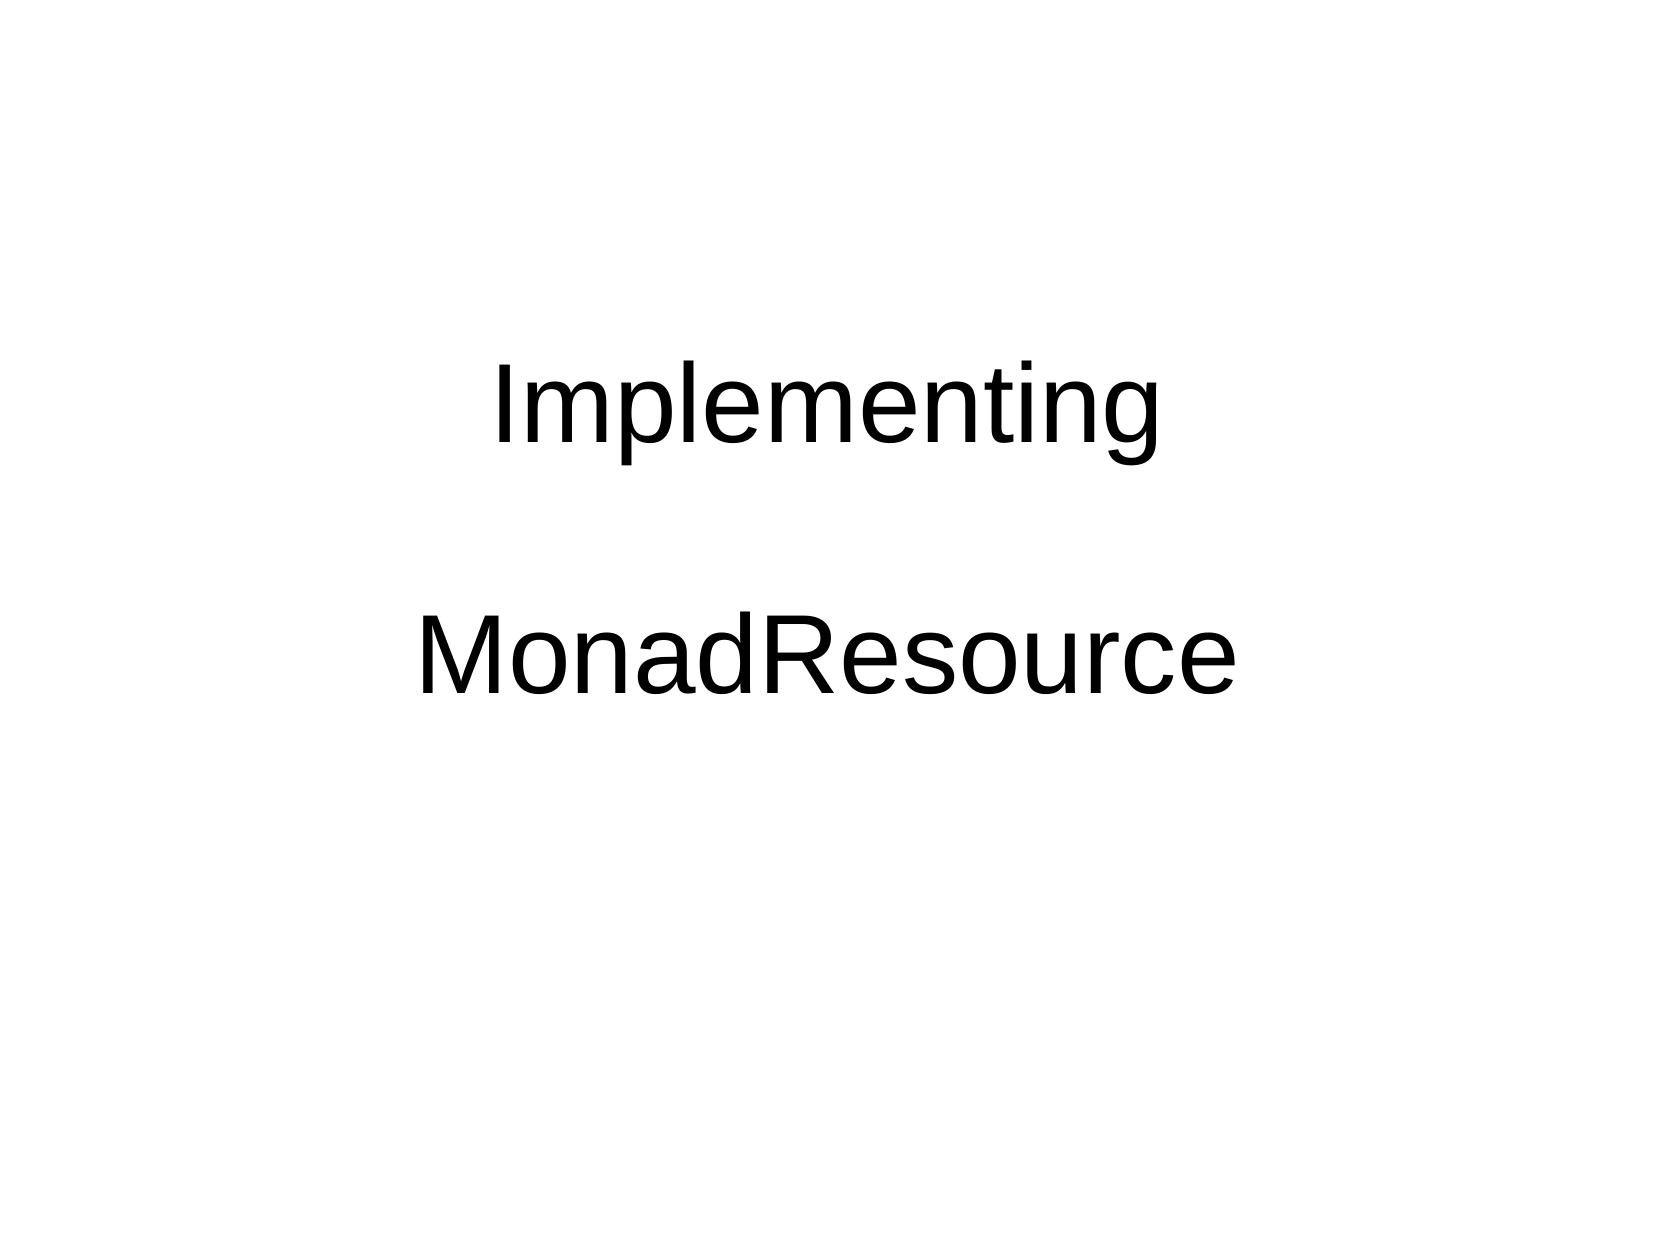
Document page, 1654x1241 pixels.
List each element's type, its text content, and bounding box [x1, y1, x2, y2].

subtitle Implementing MonadResource [82, 49, 1571, 1010]
